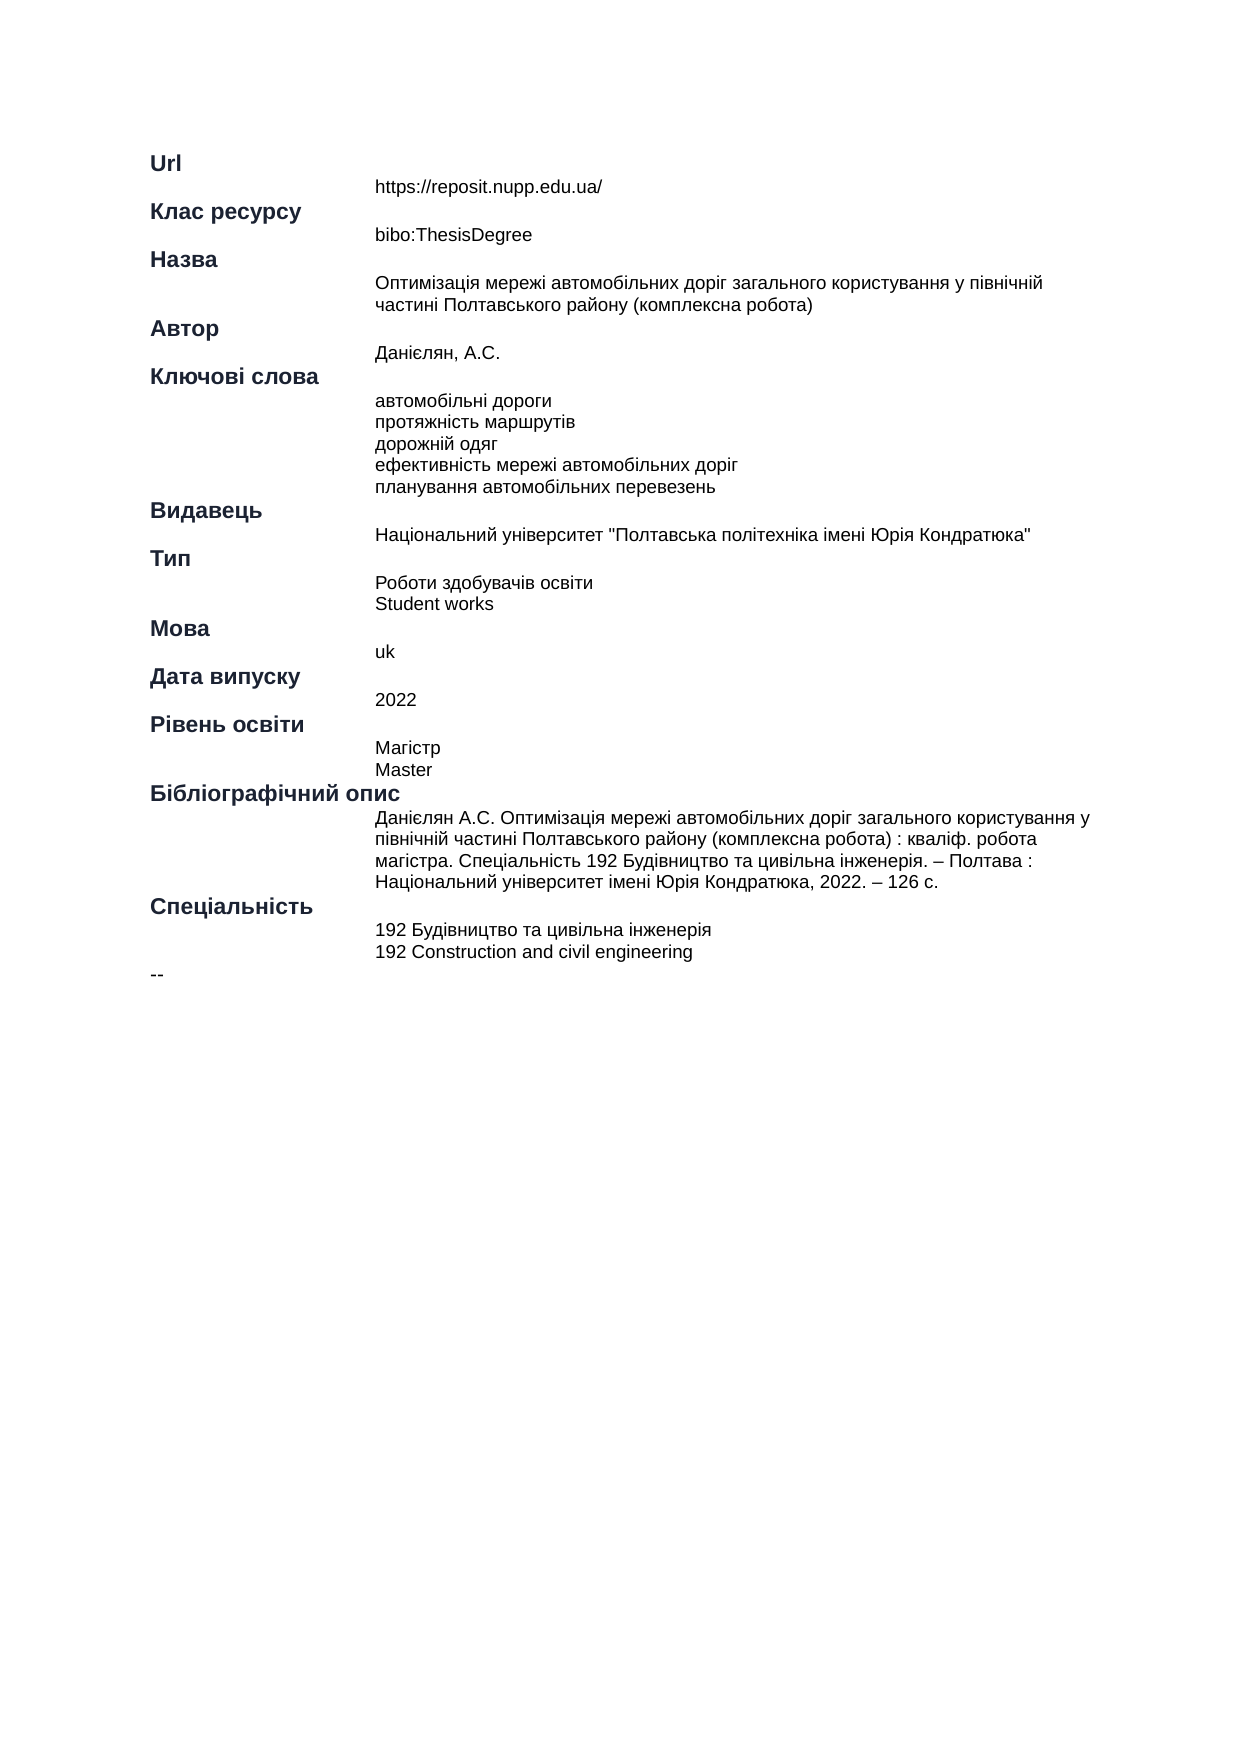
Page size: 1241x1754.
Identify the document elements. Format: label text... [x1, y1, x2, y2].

text 192 Construction and civil engineering [375, 941, 1090, 962]
text 192 Будівництво та цивільна інженерія [375, 919, 1090, 941]
text Master [375, 758, 1090, 780]
text Дата випуску [150, 663, 1090, 689]
text 2022 [375, 689, 1090, 711]
text Оптимізація мережі автомобільних доріг загального користування у північній частині Полтавського району (комплексна робота) [375, 272, 1090, 315]
text https://reposit.nupp.edu.ua/ [375, 176, 1090, 198]
text автомобільні дороги [375, 389, 1090, 411]
text Клас ресурсу [150, 198, 1090, 224]
text планування автомобільних перевезень [375, 476, 1090, 497]
text Бібліографічний опис [150, 780, 1090, 806]
text протяжність маршрутів [375, 411, 1090, 433]
text Автор [150, 315, 1090, 342]
text Url [150, 150, 1090, 176]
text Видавець [150, 497, 1090, 524]
text uk [375, 641, 1090, 663]
text Рівень освіти [150, 711, 1090, 737]
text Мова [150, 615, 1090, 641]
text дорожній одяг [375, 433, 1090, 454]
text Назва [150, 246, 1090, 272]
text Магістр [375, 737, 1090, 758]
text ефективність мережі автомобільних доріг [375, 454, 1090, 476]
text -- [150, 962, 1090, 986]
text Спеціальність [150, 893, 1090, 919]
text Національний університет "Полтавська політехніка імені Юрія Кондратюка" [375, 524, 1090, 545]
text Роботи здобувачів освіти [375, 572, 1090, 593]
text Данієлян, А.С. [375, 342, 1090, 363]
text Student works [375, 593, 1090, 615]
text bibo:ThesisDegree [375, 224, 1090, 246]
text Тип [150, 545, 1090, 572]
text Ключові слова [150, 363, 1090, 389]
text Данієлян А.С. Оптимізація мережі автомобільних доріг загального користування у північній частині Полтавського району (комплексна робота) : кваліф. робота магістра. Спеціальність 192 Будівництво та цивільна інженерія. – Полтава : Національний університет імені Юрія Кондратюка, 2022. – 126 с. [375, 806, 1090, 893]
